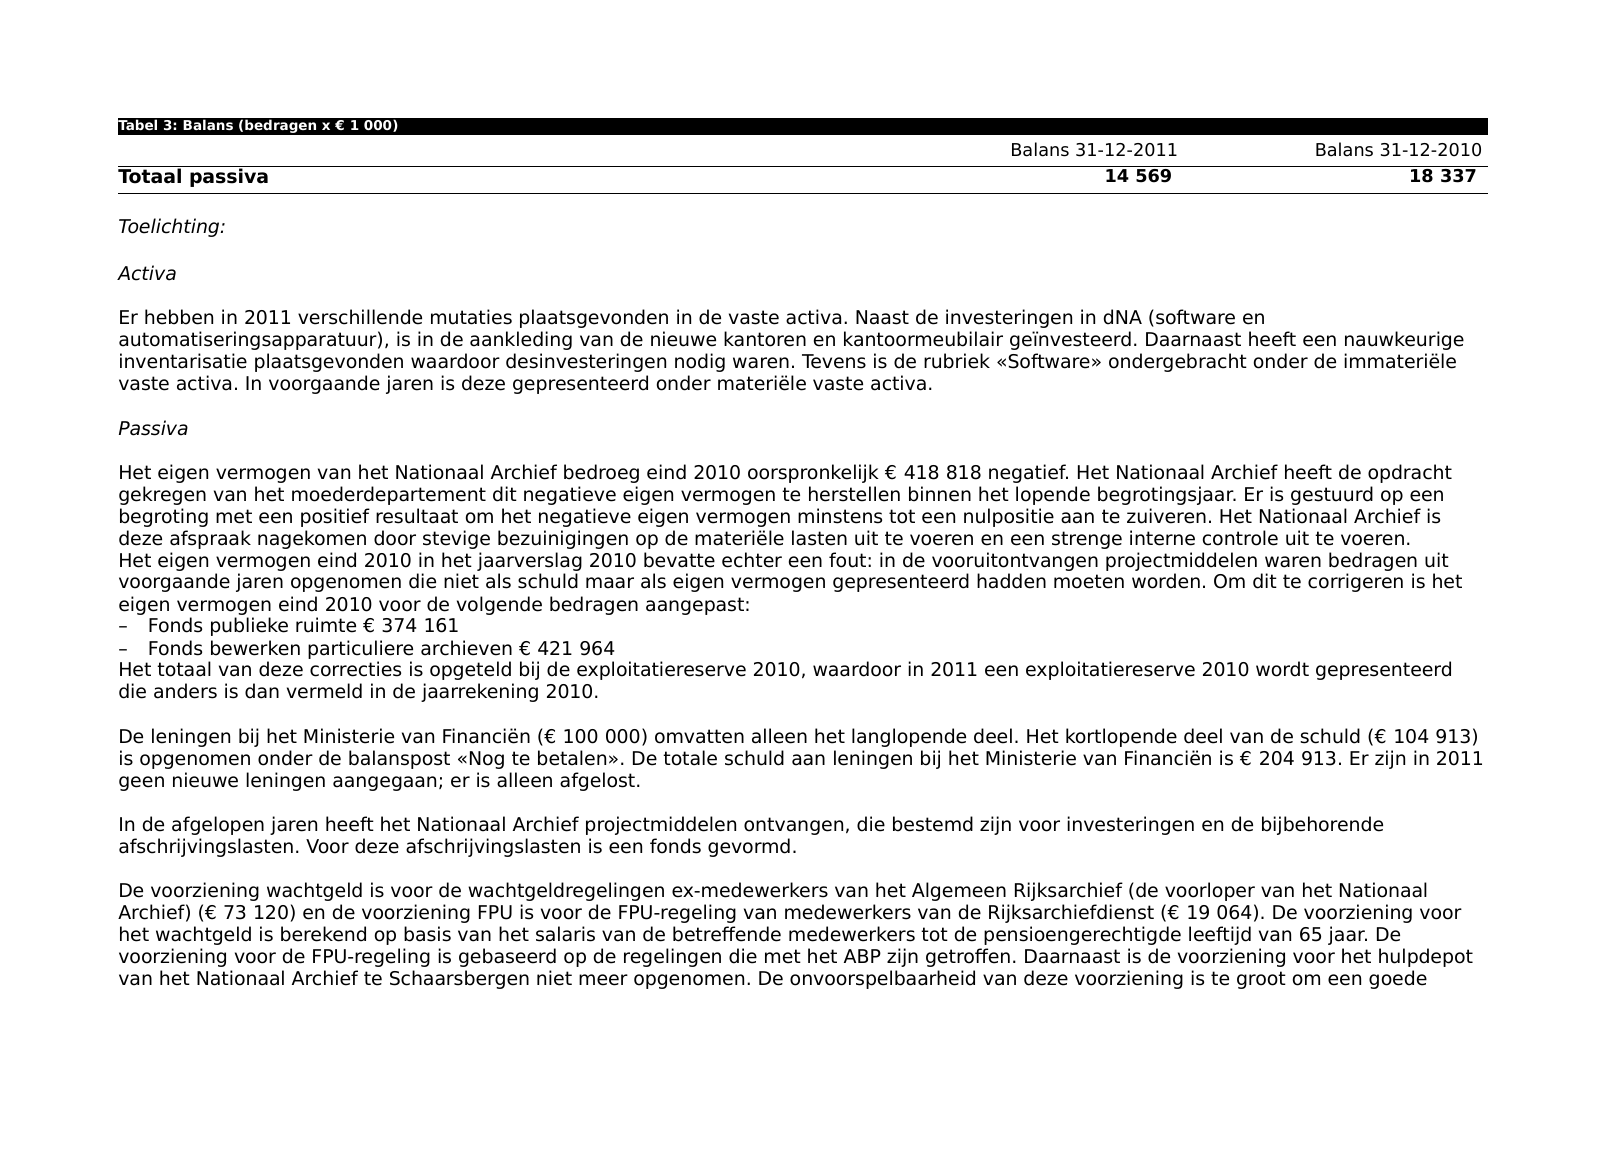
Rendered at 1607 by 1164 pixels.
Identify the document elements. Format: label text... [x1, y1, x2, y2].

table_cell Balans 31-12-2011 [879, 135, 1184, 166]
subtitle Activa [118, 263, 1488, 285]
text De leningen bij het Ministerie van Financiën (€ 100 000) omvatten alleen het langlopende deel. Het kortlopende deel van de schuld (€ 104 913) is opgenomen onder de balanspost «Nog te betalen». De totale schuld aan leningen bij het Ministerie van Financiën is € 204 913. Er zijn in 2011 geen nieuwe leningen aangegaan; er is alleen afgelost. [118, 726, 1488, 791]
subtitle Toelichting: [118, 216, 1488, 238]
text Het eigen vermogen van het Nationaal Archief bedroeg eind 2010 oorspronkelijk € 418 818 negatief. Het Nationaal Archief heeft de opdracht gekregen van het moederdepartement dit negatieve eigen vermogen te herstellen binnen het lopende begrotingsjaar. Er is gestuurd op een begroting met een positief resultaat om het negatieve eigen vermogen minstens tot een nulpositie aan te zuiveren. Het Nationaal Archief is deze afspraak nagekomen door stevige bezuinigingen op de materiële lasten uit te voeren en een strenge interne controle uit te voeren. [118, 462, 1488, 549]
text – Fonds publieke ruimte € 374 161 [118, 615, 1488, 637]
subtitle Passiva [118, 417, 1488, 439]
text – Fonds bewerken particuliere archieven € 421 964 [118, 637, 1488, 659]
table_cell Balans 31-12-2010 [1184, 135, 1488, 166]
table_cell 14 569 [879, 167, 1184, 193]
table_header Tabel 3: Balans (bedragen x € 1 000) [118, 118, 1488, 134]
text In de afgelopen jaren heeft het Nationaal Archief projectmiddelen ontvangen, die bestemd zijn voor investeringen en de bijbehorende afschrijvingslasten. Voor deze afschrijvingslasten is een fonds gevormd. [118, 814, 1488, 858]
table_cell Totaal passiva [118, 167, 879, 193]
text Het eigen vermogen eind 2010 in het jaarverslag 2010 bevatte echter een fout: in de vooruitontvangen projectmiddelen waren bedragen uit voorgaande jaren opgenomen die niet als schuld maar als eigen vermogen gepresenteerd hadden moeten worden. Om dit te corrigeren is het eigen vermogen eind 2010 voor de volgende bedragen aangepast: [118, 549, 1488, 615]
text Er hebben in 2011 verschillende mutaties plaatsgevonden in de vaste activa. Naast de investeringen in dNA (software en automatiseringsapparatuur), is in de aankleding van de nieuwe kantoren en kantoormeubilair geïnvesteerd. Daarnaast heeft een nauwkeurige inventarisatie plaatsgevonden waardoor desinvesteringen nodig waren. Tevens is de rubriek «Software» ondergebracht onder de immateriële vaste activa. In voorgaande jaren is deze gepresenteerd onder materiële vaste activa. [118, 307, 1488, 395]
text Het totaal van deze correcties is opgeteld bij de exploitatiereserve 2010, waardoor in 2011 een exploitatiereserve 2010 wordt gepresenteerd die anders is dan vermeld in de jaarrekening 2010. [118, 659, 1488, 703]
table_cell 18 337 [1184, 167, 1488, 193]
table_cell [118, 135, 879, 166]
text De voorziening wachtgeld is voor de wachtgeldregelingen ex-medewerkers van het Algemeen Rijksarchief (de voorloper van het Nationaal Archief) (€ 73 120) en de voorziening FPU is voor de FPU-regeling van medewerkers van de Rijksarchiefdienst (€ 19 064). De voorziening voor het wachtgeld is berekend op basis van het salaris van de betreffende medewerkers tot de pensioengerechtigde leeftijd van 65 jaar. De voorziening voor de FPU-regeling is gebaseerd op de regelingen die met het ABP zijn getroffen. Daarnaast is de voorziening voor het hulpdepot van het Nationaal Archief te Schaarsbergen niet meer opgenomen. De onvoorspelbaarheid van deze voorziening is te groot om een goede [118, 880, 1488, 990]
